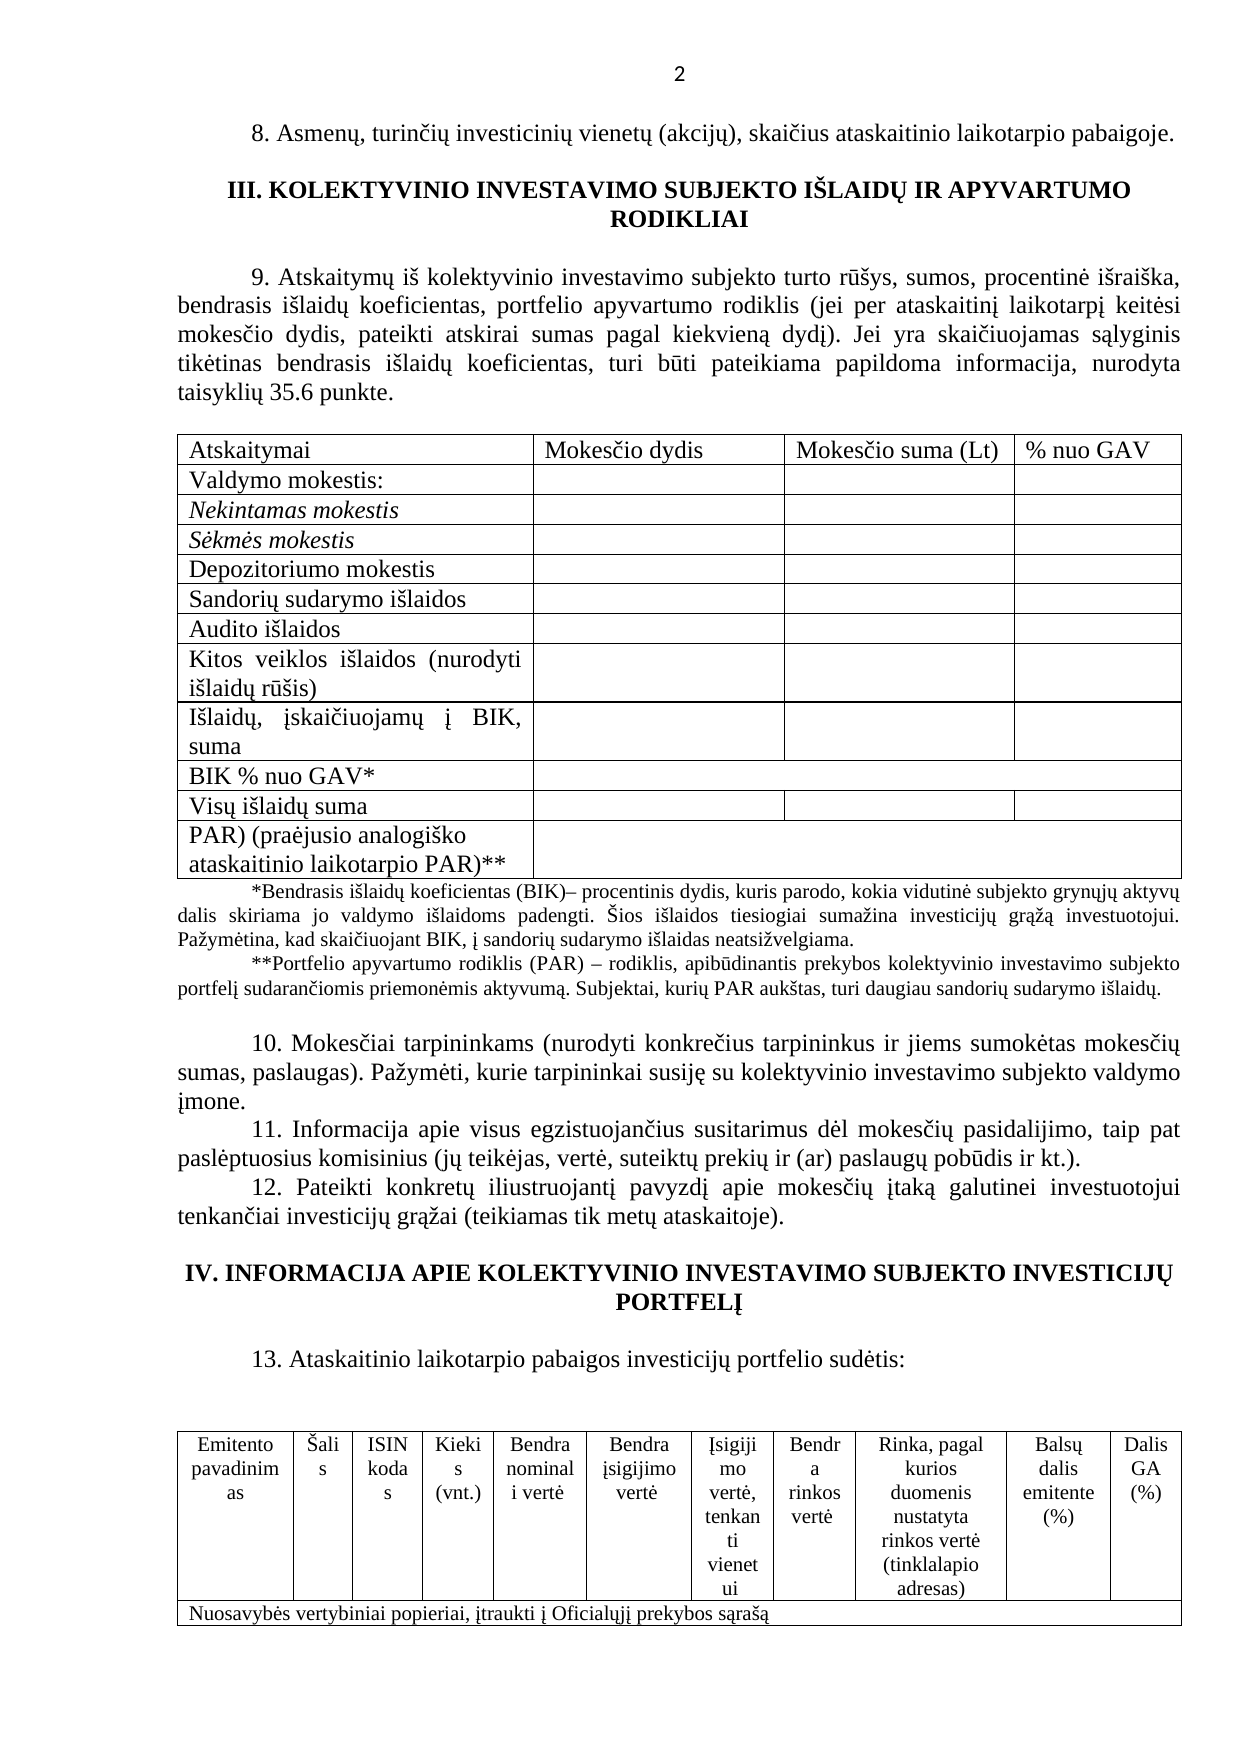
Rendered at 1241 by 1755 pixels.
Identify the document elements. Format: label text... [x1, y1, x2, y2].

table_header Balsų dalis emitente (%) [1007, 1432, 1110, 1600]
table_cell Audito išlaidos [178, 614, 533, 643]
table_cell [534, 525, 784, 553]
table_cell [1015, 584, 1181, 613]
table_header Emitento pavadinimas [178, 1432, 293, 1600]
table_cell [785, 525, 1014, 553]
table_cell [785, 791, 1014, 819]
table_cell [534, 644, 784, 701]
table_cell [1015, 614, 1181, 643]
text 12. Pateikti konkretų iliustruojantį pavyzdį apie mokesčių įtaką galutinei investuotojui tenkančiai investicijų grąžai (teikiamas tik metų ataskaitoje). [177, 1172, 1181, 1229]
text 13. Ataskaitinio laikotarpio pabaigos investicijų portfelio sudėtis: [177, 1344, 1181, 1373]
table_cell [534, 495, 784, 524]
table_cell [534, 703, 784, 760]
table_cell [1015, 465, 1181, 494]
table_cell Nuosavybės vertybiniai popieriai, įtraukti į Oficialųjį prekybos sąrašą [178, 1601, 1181, 1625]
text **Portfelio apyvartumo rodiklis (PAR) – rodiklis, apibūdinantis prekybos kolektyvinio investavimo subjekto portfelį sudarančiomis priemonėmis aktyvumą. Subjektai, kurių PAR aukštas, turi daugiau sandorių sudarymo išlaidų. [177, 951, 1181, 999]
text 10. Mokesčiai tarpininkams (nurodyti konkrečius tarpininkus ir jiems sumokėtas mokesčių sumas, paslaugas). Pažymėti, kurie tarpininkai susiję su kolektyvinio investavimo subjekto valdymo įmone. [177, 1028, 1181, 1114]
table_cell Valdymo mokestis: [178, 465, 533, 494]
table_cell [534, 614, 784, 643]
text 9. Atskaitymų iš kolektyvinio investavimo subjekto turto rūšys, sumos, procentinė išraiška, bendrasis išlaidų koeficientas, portfelio apyvartumo rodiklis (jei per ataskaitinį laikotarpį keitėsi mokesčio dydis, pateikti atskirai sumas pagal kiekvieną dydį). Jei yra skaičiuojamas sąlyginis tikėtinas bendrasis išlaidų koeficientas, turi būti pateikiama papildoma informacija, nurodyta taisyklių 35.6 punkte. [177, 262, 1181, 406]
table_cell [1015, 644, 1181, 701]
table_header % nuo GAV [1015, 435, 1181, 464]
table_header Bendra įsigijimo vertė [587, 1432, 691, 1600]
table_header Įsigijimo vertė, tenkanti vienetui [692, 1432, 773, 1600]
table_header Rinka, pagal kurios duomenis nustatyta rinkos vertė (tinklalapio adresas) [856, 1432, 1006, 1600]
table_cell [785, 644, 1014, 701]
table_cell [785, 703, 1014, 760]
table_header Mokesčio dydis [534, 435, 784, 464]
table_cell Sandorių sudarymo išlaidos [178, 584, 533, 613]
table_cell [534, 555, 784, 583]
table_cell PAR) (praėjusio analogiško ataskaitinio laikotarpio PAR)** [178, 821, 533, 878]
table_cell [1015, 495, 1181, 524]
table_cell [534, 791, 784, 819]
table_cell [1015, 703, 1181, 760]
text 8. Asmenų, turinčių investicinių vienetų (akcijų), skaičius ataskaitinio laikotarpio pabaigoje. [177, 118, 1181, 147]
table_cell [785, 614, 1014, 643]
table_cell [785, 584, 1014, 613]
table_cell [1015, 555, 1181, 583]
table_cell Sėkmės mokestis [178, 525, 533, 553]
table_cell Visų išlaidų suma [178, 791, 533, 819]
text IV. INFORMACIJA APIE KOLEKTYVINIO INVESTAVIMO SUBJEKTO INVESTICIJŲ PORTFELĮ [177, 1258, 1181, 1316]
table_cell Nekintamas mokestis [178, 495, 533, 524]
table_cell [1015, 791, 1181, 819]
table_cell [785, 495, 1014, 524]
text 11. Informacija apie visus egzistuojančius susitarimus dėl mokesčių pasidalijimo, taip pat paslėptuosius komisinius (jų teikėjas, vertė, suteiktų prekių ir (ar) paslaugų pobūdis ir kt.). [177, 1114, 1181, 1172]
table_cell Kitos veiklos išlaidos (nurodyti išlaidų rūšis) [178, 644, 533, 701]
table_header Bendra nominali vertė [494, 1432, 586, 1600]
table_cell Išlaidų, įskaičiuojamų į BIK, suma [178, 703, 533, 760]
table_cell Depozitoriumo mokestis [178, 555, 533, 583]
table_cell BIK % nuo GAV* [178, 761, 533, 790]
table_header Dalis GA (%) [1111, 1432, 1181, 1600]
table_cell [534, 761, 1181, 790]
text III. Kolektyvinio INVESTAVIMO subjekto išlaidų ir apyvartumo rodikliai [177, 176, 1181, 233]
table_cell [534, 584, 784, 613]
text *Bendrasis išlaidų koeficientas (BIK)– procentinis dydis, kuris parodo, kokia vidutinė subjekto grynųjų aktyvų dalis skiriama jo valdymo išlaidoms padengti. Šios išlaidos tiesiogiai sumažina investicijų grąžą investuotojui. Pažymėtina, kad skaičiuojant BIK, į sandorių sudarymo išlaidas neatsižvelgiama. [177, 879, 1181, 951]
table_header Šalis [294, 1432, 352, 1600]
table_cell [785, 555, 1014, 583]
table_header Kiekis (vnt.) [423, 1432, 493, 1600]
table_header Mokesčio suma (Lt) [785, 435, 1014, 464]
table_cell [785, 465, 1014, 494]
table_header Bendra rinkos vertė [774, 1432, 855, 1600]
table_cell [534, 465, 784, 494]
table_header Atskaitymai [178, 435, 533, 464]
table_cell [534, 821, 1181, 878]
table_header ISIN kodas [353, 1432, 422, 1600]
table_cell [1015, 525, 1181, 553]
